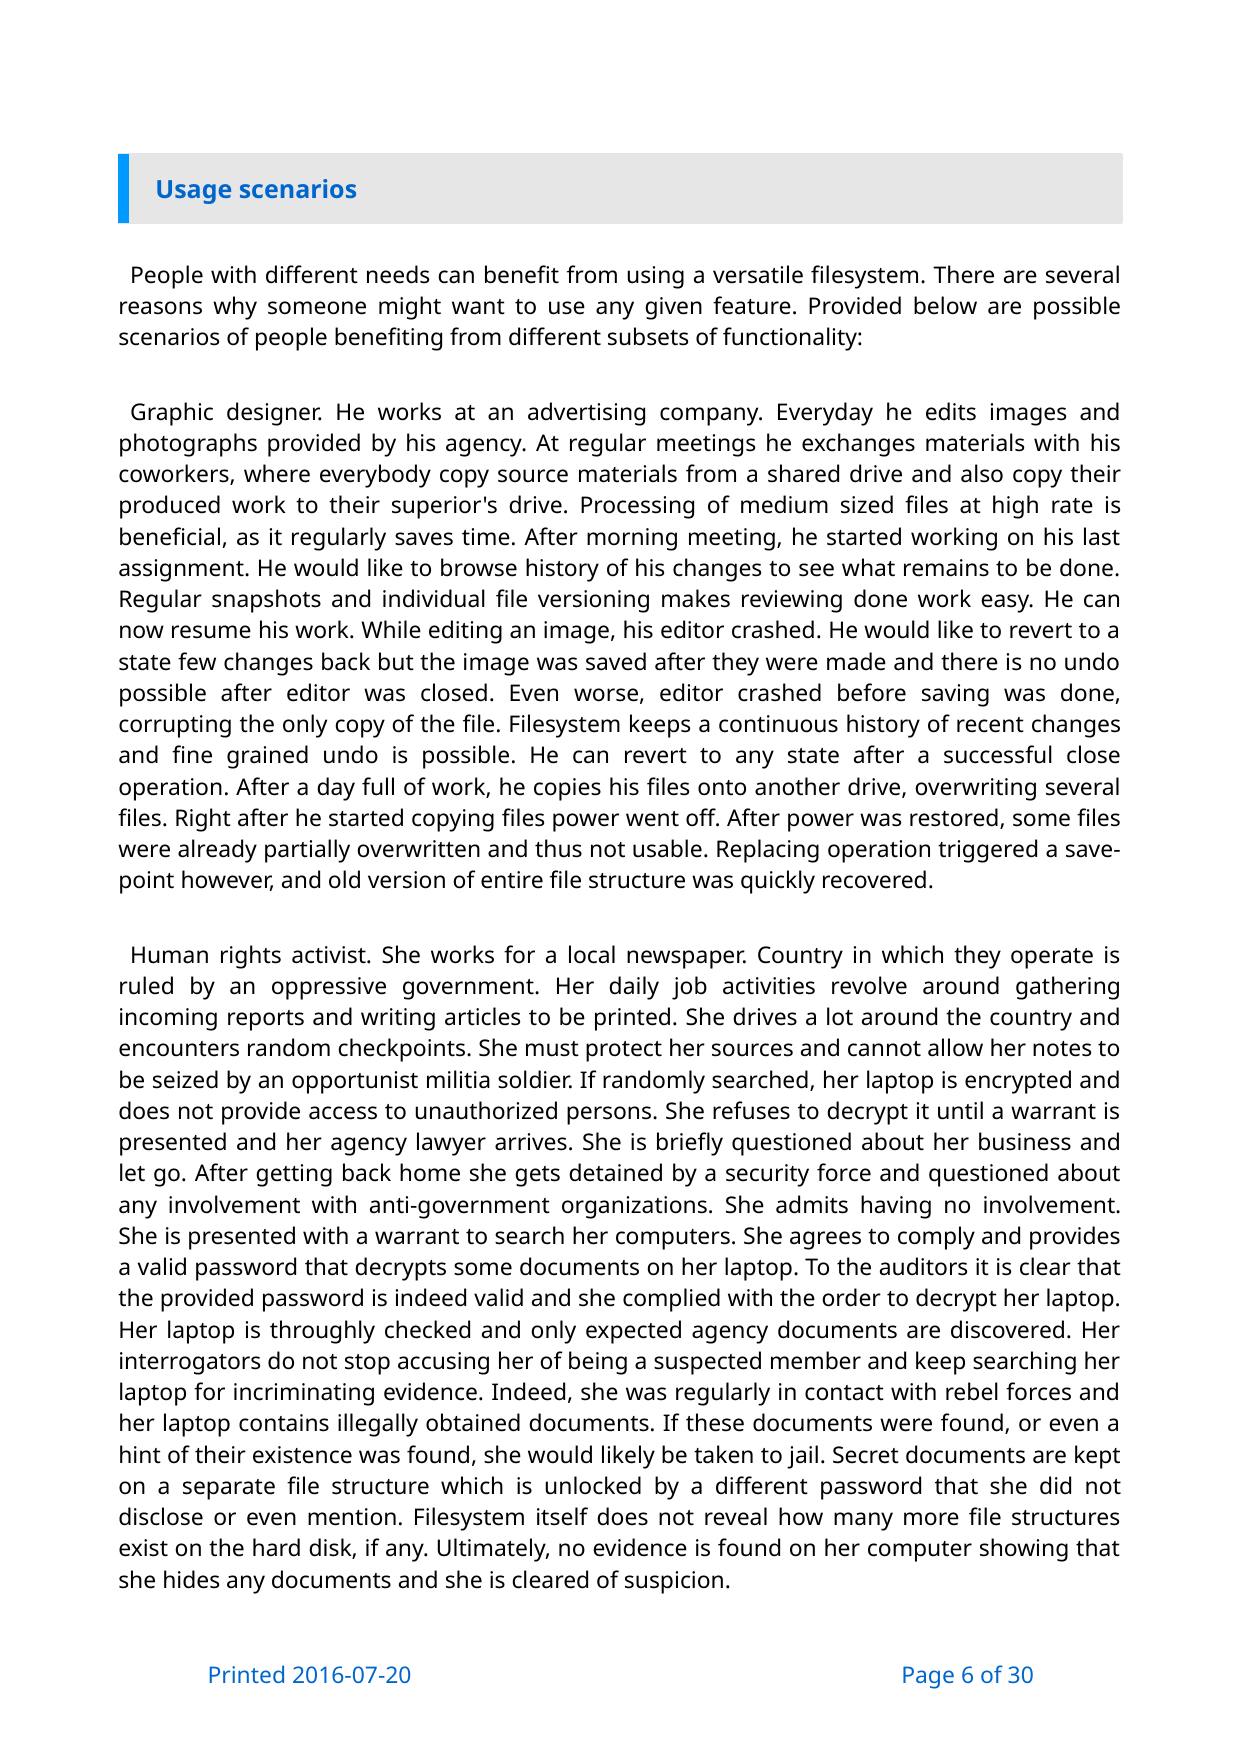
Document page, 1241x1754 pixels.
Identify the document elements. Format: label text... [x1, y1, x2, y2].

text Graphic designer. He works at an advertising company. Everyday he edits images and photographs provided by his agency. At regular meetings he exchanges materials with his coworkers, where everybody copy source materials from a shared drive and also copy their produced work to their superior's drive. Processing of medium sized files at high rate is beneficial, as it regularly saves time. After morning meeting, he started working on his last assignment. He would like to browse history of his changes to see what remains to be done. Regular snapshots and individual file versioning makes reviewing done work easy. He can now resume his work. While editing an image, his editor crashed. He would like to revert to a state few changes back but the image was saved after they were made and there is no undo possible after editor was closed. Even worse, editor crashed before saving was done, corrupting the only copy of the file. Filesystem keeps a continuous history of recent changes and fine grained undo is possible. He can revert to any state after a successful close operation. After a day full of work, he copies his files onto another drive, overwriting several files. Right after he started copying files power went off. After power was restored, some files were already partially overwritten and thus not usable. Replacing operation triggered a save-point however, and old version of entire file structure was quickly recovered. [118, 396, 1122, 896]
subtitle Usage scenarios [129, 155, 1122, 223]
text Human rights activist. She works for a local newspaper. Country in which they operate is ruled by an oppressive government. Her daily job activities revolve around gathering incoming reports and writing articles to be printed. She drives a lot around the country and encounters random checkpoints. She must protect her sources and cannot allow her notes to be seized by an opportunist militia soldier. If randomly searched, her laptop is encrypted and does not provide access to unauthorized persons. She refuses to decrypt it until a warrant is presented and her agency lawyer arrives. She is briefly questioned about her business and let go. After getting back home she gets detained by a security force and questioned about any involvement with anti-government organizations. She admits having no involvement. She is presented with a warrant to search her computers. She agrees to comply and provides a valid password that decrypts some documents on her laptop. To the auditors it is clear that the provided password is indeed valid and she complied with the order to decrypt her laptop. Her laptop is throughly checked and only expected agency documents are discovered. Her interrogators do not stop accusing her of being a suspected member and keep searching her laptop for incriminating evidence. Indeed, she was regularly in contact with rebel forces and her laptop contains illegally obtained documents. If these documents were found, or even a hint of their existence was found, she would likely be taken to jail. Secret documents are kept on a separate file structure which is unlocked by a different password that she did not disclose or even mention. Filesystem itself does not reveal how many more file structures exist on the hard disk, if any. Ultimately, no evidence is found on her computer showing that she hides any documents and she is cleared of suspicion. [118, 939, 1122, 1595]
text People with different needs can benefit from using a versatile filesystem. There are several reasons why someone might want to use any given feature. Provided below are possible scenarios of people benefiting from different subsets of functionality: [118, 259, 1122, 352]
